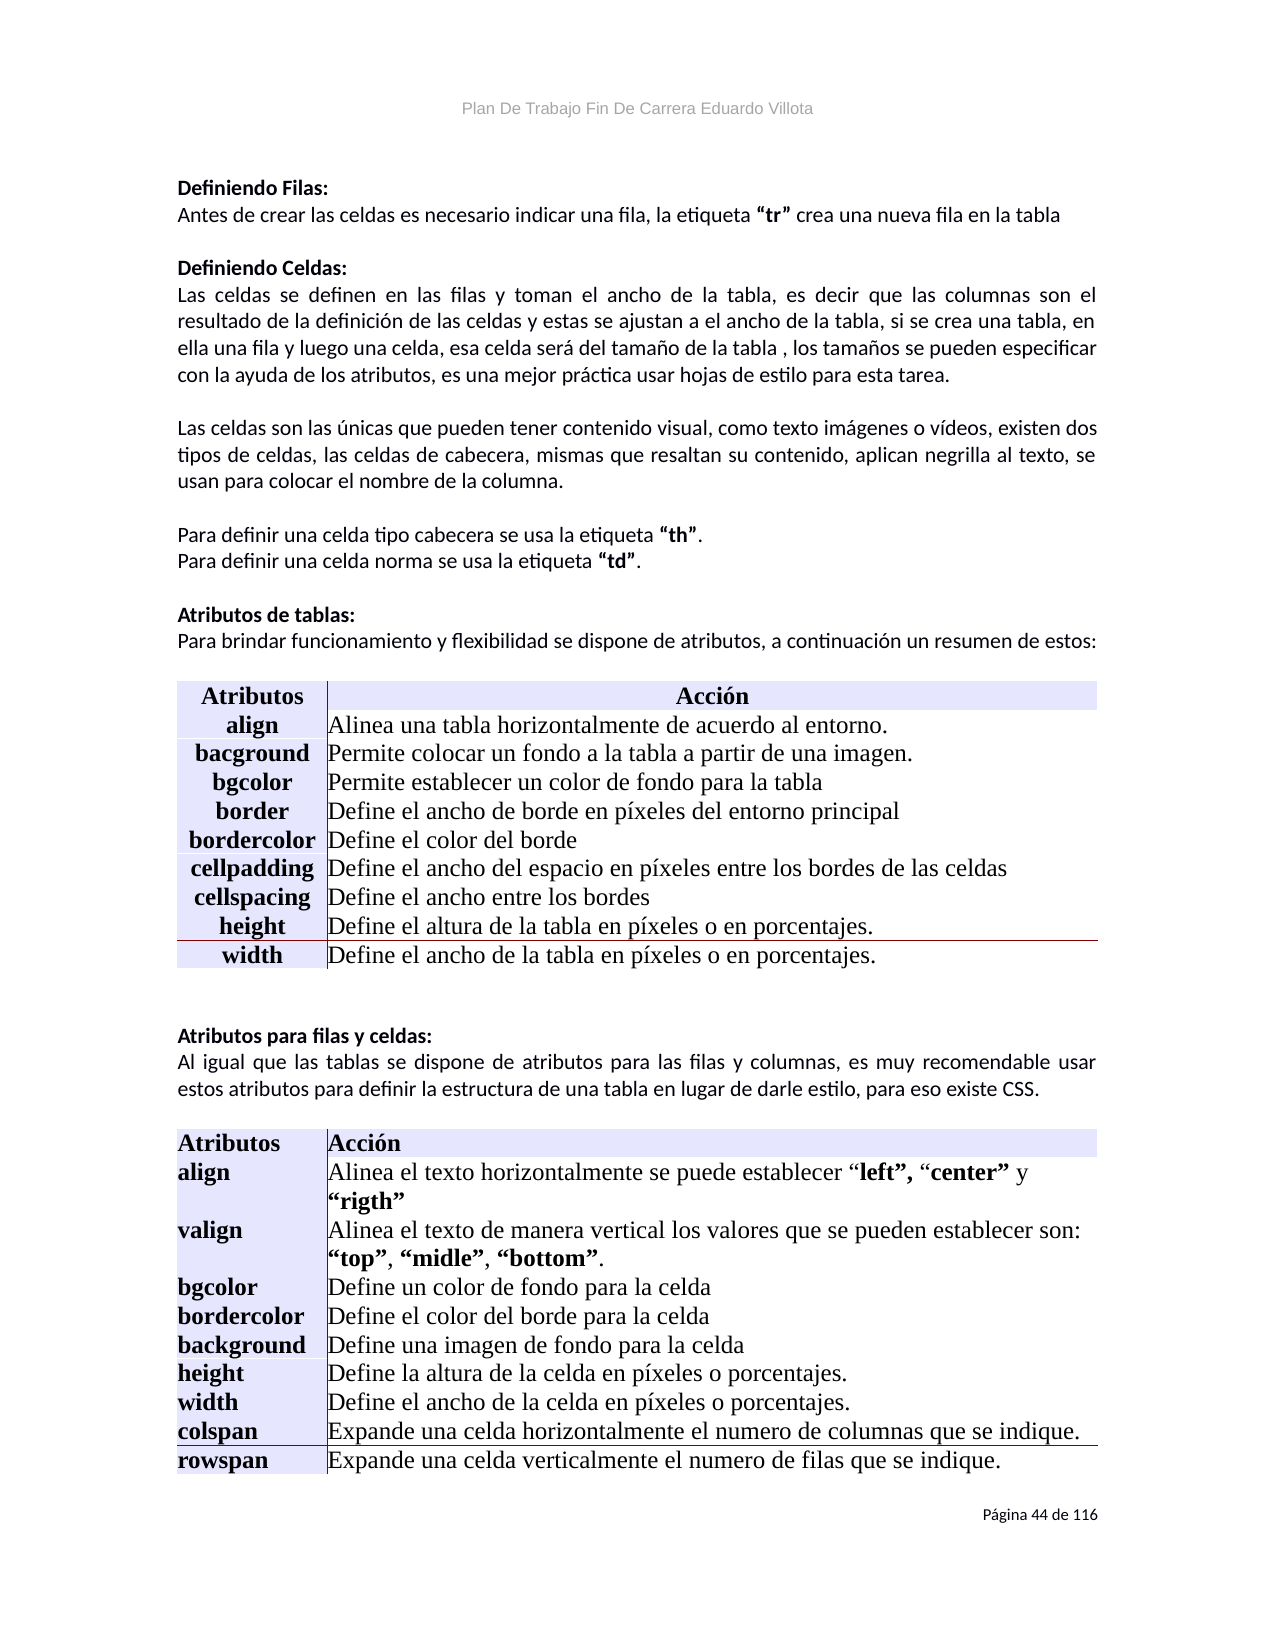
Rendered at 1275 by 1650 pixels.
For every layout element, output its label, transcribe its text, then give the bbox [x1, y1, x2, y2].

table_cell width [177, 941, 327, 968]
text Para brindar funcionamiento y flexibilidad se dispone de atributos, a continuación un resumen de estos: [177, 628, 1098, 654]
table_cell bgcolor [177, 767, 327, 796]
table_cell Define una imagen de fondo para la celda [328, 1330, 1097, 1358]
table_cell Permite establecer un color de fondo para la tabla [328, 767, 1097, 796]
table_cell border [177, 796, 327, 825]
table_cell valign [177, 1215, 327, 1272]
table_cell Define el color del borde para la celda [328, 1301, 1097, 1330]
table_cell height [177, 911, 327, 940]
table_cell Define el ancho de la tabla en píxeles o en porcentajes. [328, 941, 1097, 968]
table_cell Define el ancho de borde en píxeles del entorno principal [328, 796, 1097, 825]
table_header Atributos [177, 1129, 327, 1157]
table_header Atributos [177, 681, 327, 710]
table_cell Expande una celda horizontalmente el numero de columnas que se indique. [328, 1416, 1097, 1445]
table_cell Define el altura de la tabla en píxeles o en porcentajes. [328, 911, 1097, 940]
text Al igual que las tablas se dispone de atributos para las filas y columnas, es muy recomendable usar estos atributos para definir la estructura de una tabla en lugar de darle estilo, para eso existe CSS. [177, 1048, 1098, 1102]
table_cell cellpadding [177, 854, 327, 882]
table_cell bgcolor [177, 1272, 327, 1301]
table_cell Define el color del borde [328, 825, 1097, 853]
table_cell Define un color de fondo para la celda [328, 1272, 1097, 1301]
table_cell rowspan [177, 1446, 327, 1474]
text Para definir una celda norma se usa la etiqueta “td”. [177, 548, 1098, 574]
table_cell Define el ancho entre los bordes [328, 882, 1097, 911]
table_cell Define el ancho del espacio en píxeles entre los bordes de las celdas [328, 854, 1097, 882]
table_cell align [177, 710, 327, 738]
table_cell Define el ancho de la celda en píxeles o porcentajes. [328, 1387, 1097, 1416]
table_cell bordercolor [177, 825, 327, 853]
table_cell Permite colocar un fondo a la tabla a partir de una imagen. [328, 739, 1097, 767]
table_cell Alinea el texto horizontalmente se puede establecer “left”, “center” y “rigth” [328, 1157, 1097, 1215]
table_cell Expande una celda verticalmente el numero de filas que se indique. [328, 1446, 1097, 1474]
table_cell height [177, 1359, 327, 1387]
table_cell Define la altura de la celda en píxeles o porcentajes. [328, 1359, 1097, 1387]
table_cell width [177, 1387, 327, 1416]
text Atributos para filas y celdas: [177, 1022, 1098, 1048]
table_cell Alinea una tabla horizontalmente de acuerdo al entorno. [328, 710, 1097, 738]
table_cell Alinea el texto de manera vertical los valores que se pueden establecer son: “top”, “midle”, “bottom”. [328, 1215, 1097, 1272]
text Atributos de tablas: [177, 601, 1098, 628]
text Definiendo Filas: [177, 174, 1098, 201]
table_cell colspan [177, 1416, 327, 1445]
table_cell background [177, 1330, 327, 1358]
table_cell bacground [177, 739, 327, 767]
table_cell align [177, 1157, 327, 1215]
text Las celdas se definen en las filas y toman el ancho de la tabla, es decir que las columnas son el resultado de la definición de las celdas y estas se ajustan a el ancho de la tabla, si se crea una tabla, en ella una fila y luego una celda, esa celda será del tamaño de la tabla , los tamaños se pueden especificar con la ayuda de los atributos, es una mejor práctica usar hojas de estilo para esta tarea. [177, 281, 1098, 388]
text Para definir una celda tipo cabecera se usa la etiqueta “th”. [177, 521, 1098, 548]
table_cell bordercolor [177, 1301, 327, 1330]
text Definiendo Celdas: [177, 254, 1098, 281]
text Antes de crear las celdas es necesario indicar una fila, la etiqueta “tr” crea una nueva fila en la tabla [177, 201, 1098, 228]
table_header Acción [328, 1129, 1097, 1157]
table_header Acción [328, 681, 1097, 710]
table_cell cellspacing [177, 882, 327, 911]
text Las celdas son las únicas que pueden tener contenido visual, como texto imágenes o vídeos, existen dos tipos de celdas, las celdas de cabecera, mismas que resaltan su contenido, aplican negrilla al texto, se usan para colocar el nombre de la columna. [177, 414, 1098, 494]
